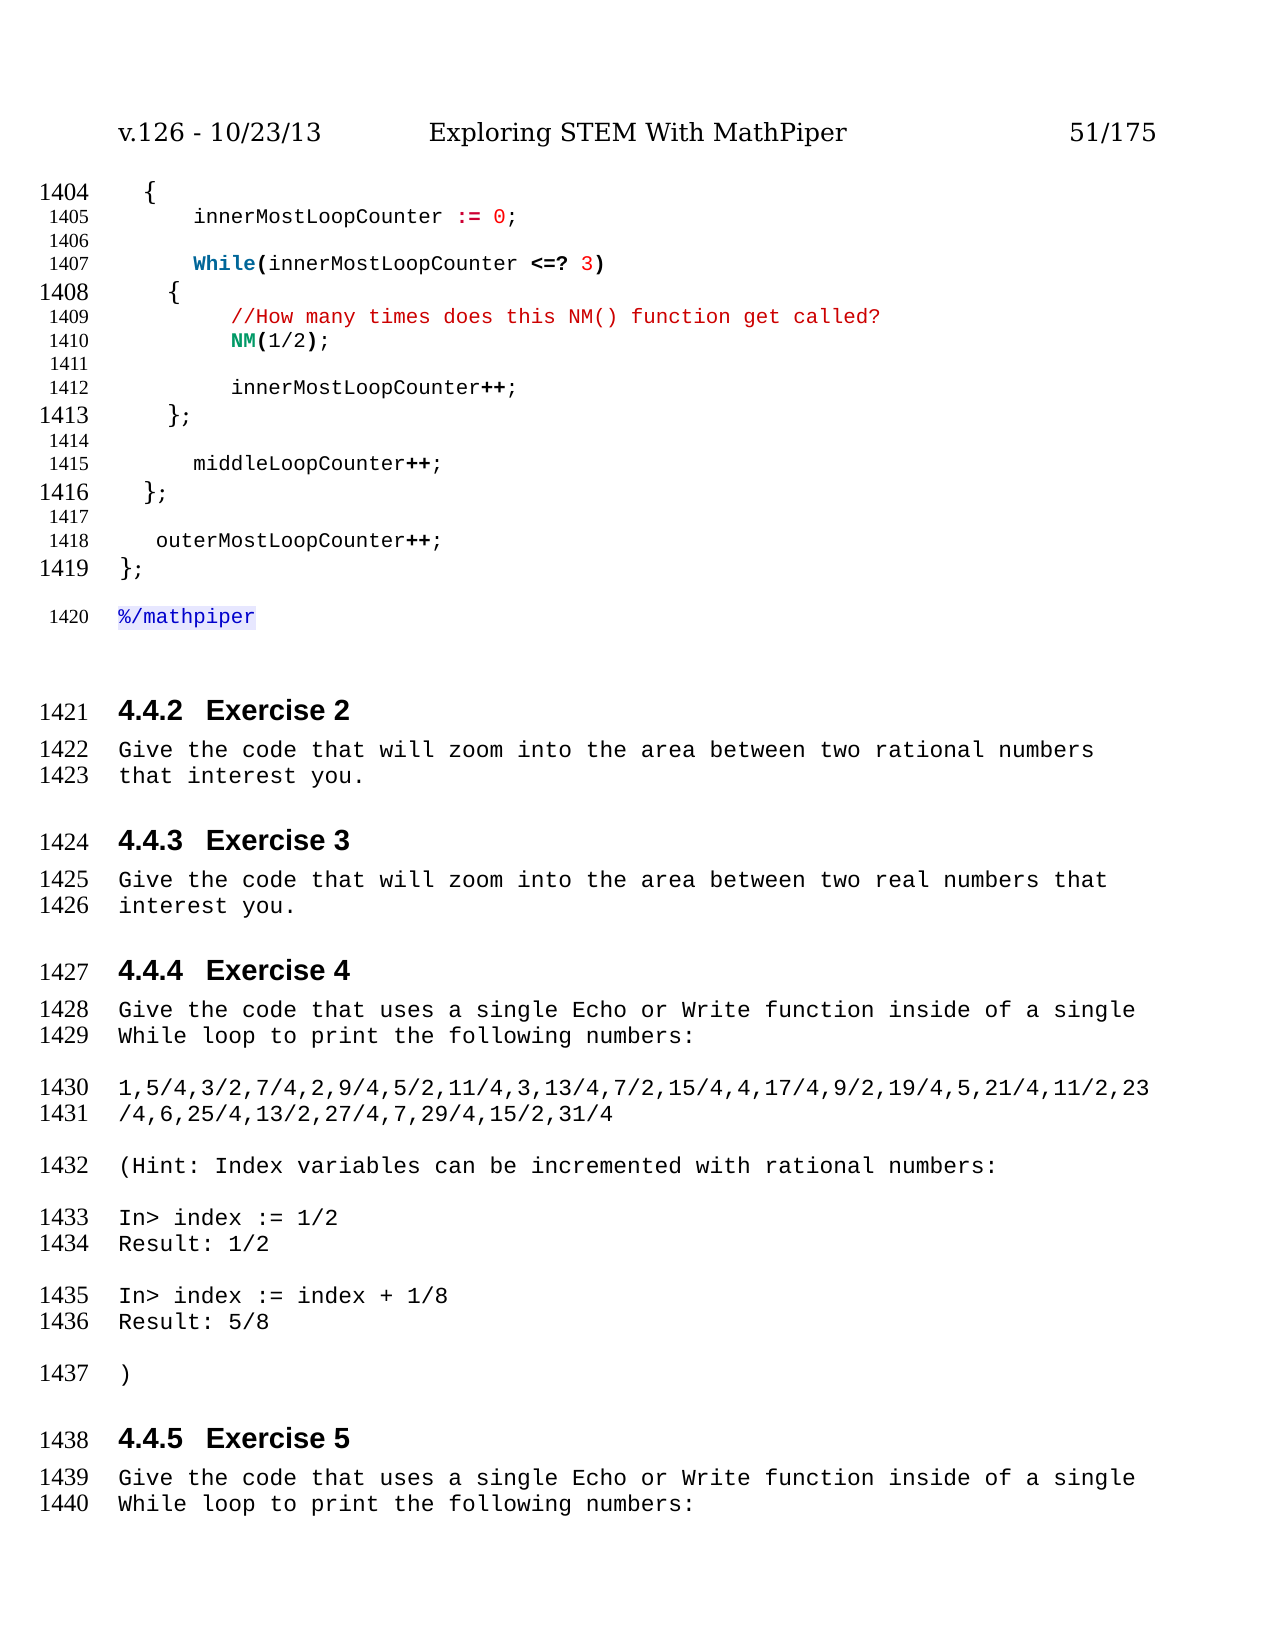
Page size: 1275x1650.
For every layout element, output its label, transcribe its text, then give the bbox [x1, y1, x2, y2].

text While(innerMostLoopCounter <=? 3) [118, 253, 1157, 277]
text ) [118, 1362, 1157, 1388]
subtitle Exercise 4 [118, 953, 1157, 987]
text Give the code that uses a single Echo or Write function inside of a single While loop to print the following numbers: [118, 999, 1157, 1051]
text { [118, 177, 1157, 206]
text Give the code that will zoom into the area between two real numbers that interest you. [118, 868, 1157, 920]
text Give the code that uses a single Echo or Write function inside of a single While loop to print the following numbers: [118, 1466, 1157, 1518]
text //How many times does this NM() function get called? [118, 306, 1157, 330]
text outerMostLoopCounter++; [118, 530, 1157, 553]
text In> index := 1/2 [118, 1206, 1157, 1232]
text Result: 5/8 [118, 1310, 1157, 1336]
subtitle Exercise 5 [118, 1421, 1157, 1454]
text middleLoopCounter++; [118, 453, 1157, 477]
text 1,5/4,3/2,7/4,2,9/4,5/2,11/4,3,13/4,7/2,15/4,4,17/4,9/2,19/4,5,21/4,11/2,23/4,6,25/4,13/2,27/4,7,29/4,15/2,31/4 [118, 1077, 1157, 1128]
subtitle Exercise 3 [118, 823, 1157, 856]
text innerMostLoopCounter := 0; [118, 206, 1157, 229]
text { [118, 277, 1157, 306]
text }; [118, 553, 1157, 583]
text NM(1/2); [118, 330, 1157, 353]
subtitle Exercise 2 [118, 692, 1157, 726]
text }; [118, 477, 1157, 506]
text }; [118, 401, 1157, 430]
text In> index := index + 1/8 [118, 1284, 1157, 1310]
text innerMostLoopCounter++; [118, 377, 1157, 401]
text Give the code that will zoom into the area between two rational numbers that interest you. [118, 738, 1157, 790]
text %/mathpiper [118, 606, 1157, 630]
text (Hint: Index variables can be incremented with rational numbers: [118, 1154, 1157, 1180]
text Result: 1/2 [118, 1232, 1157, 1258]
